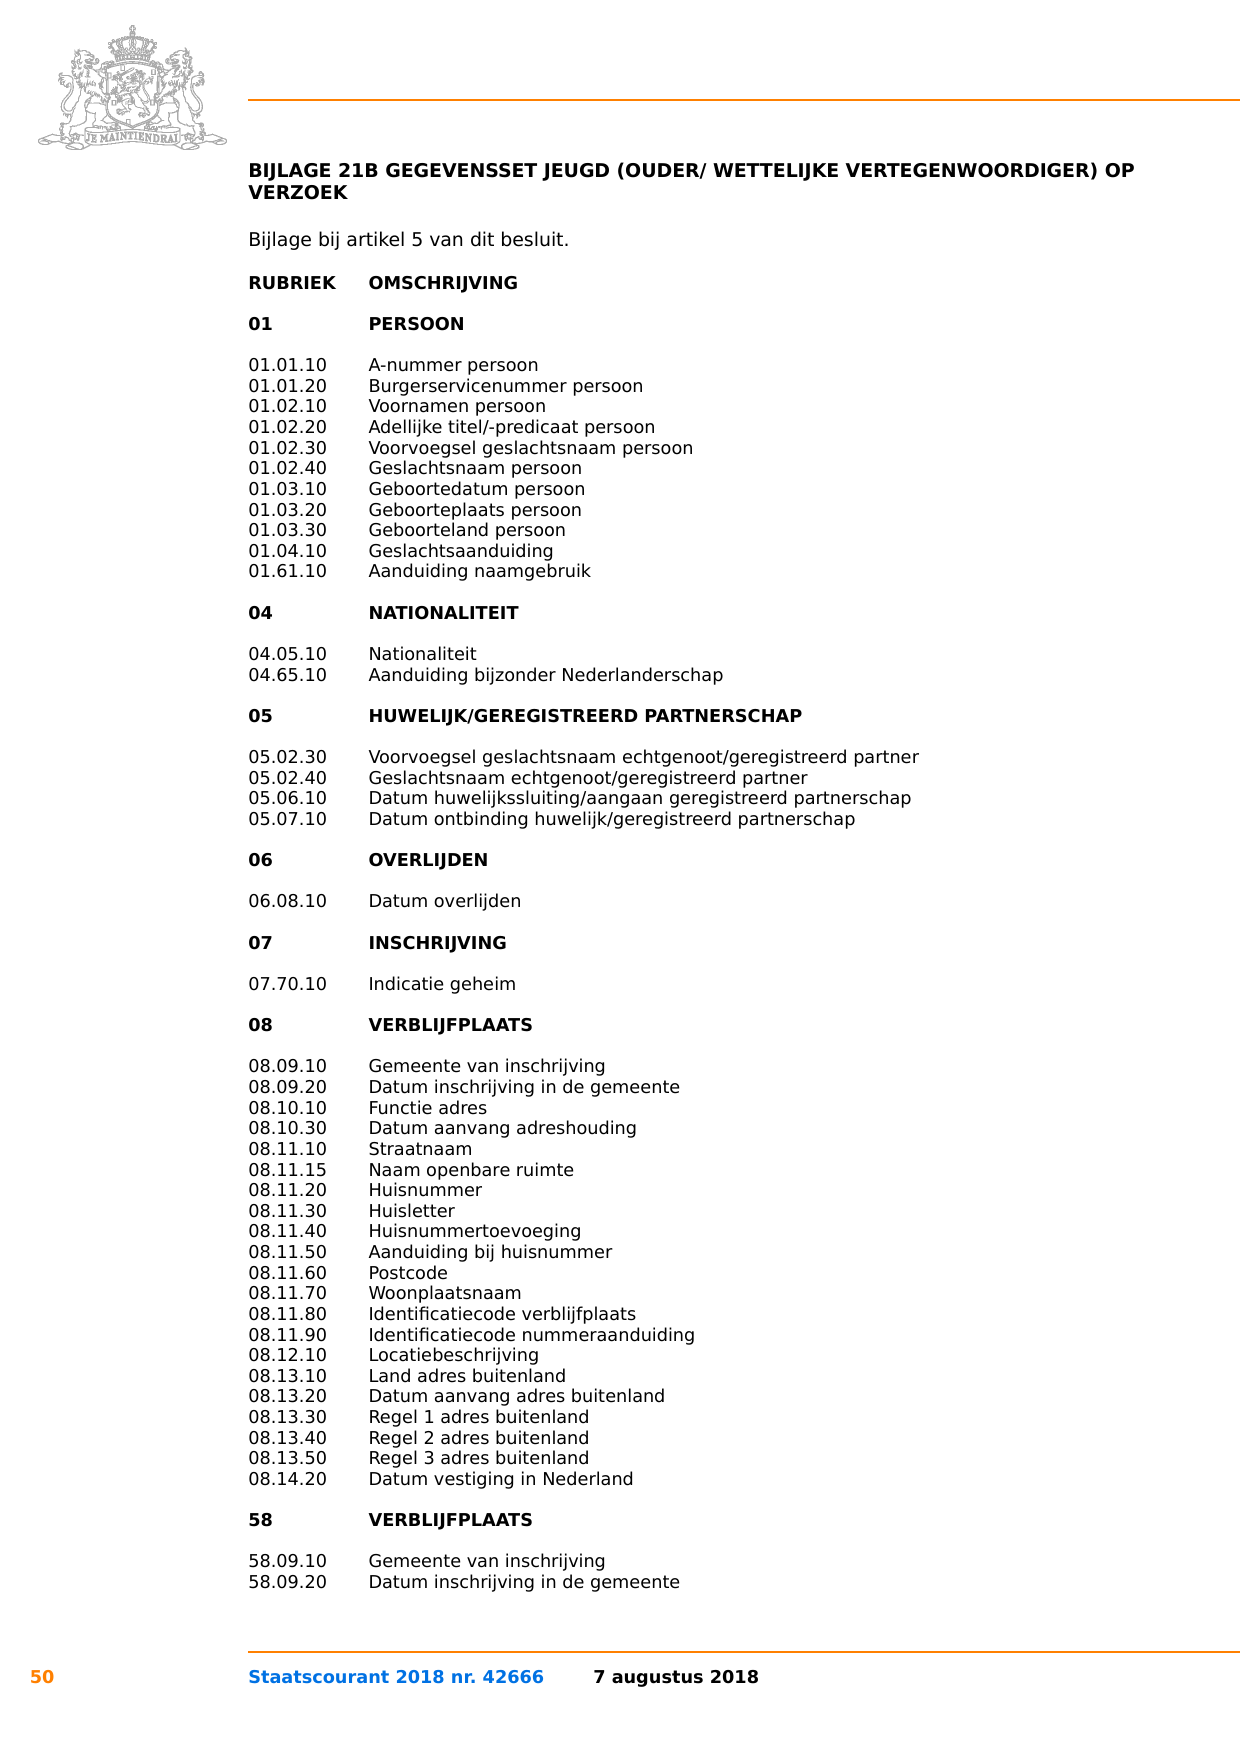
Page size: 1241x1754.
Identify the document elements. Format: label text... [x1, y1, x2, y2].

table_cell Aanduiding bijzonder Nederlanderschap [363, 665, 1163, 685]
table_cell Datum huwelijkssluiting/aangaan geregistreerd partnerschap [363, 788, 1163, 809]
table_cell Huisnummertoevoeging [363, 1221, 1163, 1242]
table_cell [363, 726, 1163, 747]
table_cell 08.10.10 [248, 1098, 362, 1118]
table_cell [363, 1036, 1163, 1056]
table_cell 08.13.30 [248, 1407, 362, 1428]
table_cell OVERLIJDEN [363, 850, 1163, 871]
table_cell 05.02.30 [248, 747, 362, 768]
table_cell 05.07.10 [248, 809, 362, 829]
table_cell 08.11.50 [248, 1242, 362, 1263]
table_cell [248, 912, 362, 933]
table_cell NATIONALITEIT [363, 603, 1163, 623]
table_cell PERSOON [363, 314, 1163, 334]
table_header RUBRIEK [248, 273, 362, 293]
table_cell 01.02.40 [248, 458, 362, 479]
table_cell HUWELIJK/GEREGISTREERD PARTNERSCHAP [363, 706, 1163, 726]
table_cell Identificatiecode nummeraanduiding [363, 1325, 1163, 1345]
table_cell [248, 623, 362, 644]
table_cell 08.14.20 [248, 1469, 362, 1489]
table_cell Voornamen persoon [363, 396, 1163, 417]
table_cell [248, 830, 362, 850]
table_cell 05 [248, 706, 362, 726]
table_cell 08.13.10 [248, 1366, 362, 1386]
table_cell [363, 685, 1163, 706]
table_cell 08.11.15 [248, 1160, 362, 1180]
table_cell 01.04.10 [248, 541, 362, 561]
table_cell Datum aanvang adreshouding [363, 1118, 1163, 1139]
table_cell Regel 2 adres buitenland [363, 1428, 1163, 1448]
table_cell 08.09.10 [248, 1056, 362, 1077]
table_cell Geboorteplaats persoon [363, 500, 1163, 520]
table_cell 08.13.50 [248, 1448, 362, 1469]
table_cell Gemeente van inschrijving [363, 1551, 1163, 1572]
table_cell 08.11.30 [248, 1201, 362, 1221]
table_cell [363, 582, 1163, 603]
table_cell Geboorteland persoon [363, 520, 1163, 541]
table_cell Burgerservicenummer persoon [363, 376, 1163, 396]
table_cell [248, 995, 362, 1015]
table_cell [248, 293, 362, 314]
table_cell 01.61.10 [248, 561, 362, 582]
table_cell 01.02.20 [248, 417, 362, 438]
table_cell [248, 582, 362, 603]
table_cell 04.65.10 [248, 665, 362, 685]
table_cell Datum aanvang adres buitenland [363, 1386, 1163, 1407]
table_cell Voorvoegsel geslachtsnaam echtgenoot/geregistreerd partner [363, 747, 1163, 768]
table_cell [248, 685, 362, 706]
table_cell 08.13.40 [248, 1428, 362, 1448]
table_cell 01.01.10 [248, 355, 362, 376]
table_cell 01.02.30 [248, 438, 362, 458]
table_cell Gemeente van inschrijving [363, 1056, 1163, 1077]
table_cell 01.03.10 [248, 479, 362, 499]
table_cell [248, 335, 362, 355]
table_cell 08.09.20 [248, 1077, 362, 1098]
table_cell 06.08.10 [248, 891, 362, 912]
table_cell 08.11.70 [248, 1283, 362, 1304]
table_cell [363, 1490, 1163, 1510]
table_cell Datum inschrijving in de gemeente [363, 1077, 1163, 1098]
table_cell 01.02.10 [248, 396, 362, 417]
table_cell [363, 1531, 1163, 1551]
table_cell [363, 623, 1163, 644]
table_cell 05.02.40 [248, 768, 362, 788]
table_cell INSCHRIJVING [363, 933, 1163, 953]
table_cell Functie adres [363, 1098, 1163, 1118]
table_cell Nationaliteit [363, 644, 1163, 664]
table_cell 01.03.30 [248, 520, 362, 541]
table_cell Naam openbare ruimte [363, 1160, 1163, 1180]
table_cell 07 [248, 933, 362, 953]
table_cell 01 [248, 314, 362, 334]
table_cell Datum ontbinding huwelijk/geregistreerd partnerschap [363, 809, 1163, 829]
table_cell 04 [248, 603, 362, 623]
table_cell 08.11.80 [248, 1304, 362, 1324]
table_cell 08.11.60 [248, 1263, 362, 1283]
table_header OMSCHRIJVING [363, 273, 1163, 293]
table_cell [248, 1531, 362, 1551]
table_cell Datum overlijden [363, 891, 1163, 912]
table_cell Huisletter [363, 1201, 1163, 1221]
table_cell Aanduiding naamgebruik [363, 561, 1163, 582]
table_cell Identificatiecode verblijfplaats [363, 1304, 1163, 1324]
text Bijlage bij artikel 5 van dit besluit. [248, 229, 1163, 251]
table_cell Geboortedatum persoon [363, 479, 1163, 499]
table_cell VERBLIJFPLAATS [363, 1015, 1163, 1036]
table_cell 08.11.40 [248, 1221, 362, 1242]
table_cell Geslachtsnaam echtgenoot/geregistreerd partner [363, 768, 1163, 788]
table_cell [363, 953, 1163, 974]
table_cell Datum inschrijving in de gemeente [363, 1572, 1163, 1593]
table_cell [248, 953, 362, 974]
table_cell [248, 1490, 362, 1510]
table_cell 08.10.30 [248, 1118, 362, 1139]
table_cell Postcode [363, 1263, 1163, 1283]
table_cell 07.70.10 [248, 974, 362, 994]
table_cell 58 [248, 1510, 362, 1531]
table_cell 04.05.10 [248, 644, 362, 664]
table_cell Straatnaam [363, 1139, 1163, 1159]
table_cell Woonplaatsnaam [363, 1283, 1163, 1304]
table_cell [363, 335, 1163, 355]
table_cell 08 [248, 1015, 362, 1036]
table_cell Regel 1 adres buitenland [363, 1407, 1163, 1428]
table_cell [248, 726, 362, 747]
table_cell Locatiebeschrijving [363, 1345, 1163, 1366]
table_cell 58.09.20 [248, 1572, 362, 1593]
table_cell [363, 871, 1163, 891]
table_cell Datum vestiging in Nederland [363, 1469, 1163, 1489]
table_cell 08.12.10 [248, 1345, 362, 1366]
table_cell Geslachtsnaam persoon [363, 458, 1163, 479]
table_cell Voorvoegsel geslachtsnaam persoon [363, 438, 1163, 458]
table_cell 08.11.90 [248, 1325, 362, 1345]
table_cell 58.09.10 [248, 1551, 362, 1572]
table_cell [248, 871, 362, 891]
table_cell 06 [248, 850, 362, 871]
table_cell Indicatie geheim [363, 974, 1163, 994]
table_cell 05.06.10 [248, 788, 362, 809]
picture [38, 25, 227, 150]
table_cell [248, 1036, 362, 1056]
table_cell [363, 830, 1163, 850]
table_cell [363, 293, 1163, 314]
table_cell Geslachtsaanduiding [363, 541, 1163, 561]
table_cell 08.11.10 [248, 1139, 362, 1159]
table_cell Huisnummer [363, 1180, 1163, 1201]
table_cell VERBLIJFPLAATS [363, 1510, 1163, 1531]
table_cell Adellijke titel/-predicaat persoon [363, 417, 1163, 438]
table_cell [363, 912, 1163, 933]
table_cell 01.01.20 [248, 376, 362, 396]
table_cell Aanduiding bij huisnummer [363, 1242, 1163, 1263]
table_cell 08.11.20 [248, 1180, 362, 1201]
table_cell [363, 995, 1163, 1015]
table_cell A-nummer persoon [363, 355, 1163, 376]
table_cell 08.13.20 [248, 1386, 362, 1407]
subtitle BIJLAGE 21B GEGEVENSSET JEUGD (OUDER/ WETTELIJKE VERTEGENWOORDIGER) OP VERZOEK [248, 160, 1163, 204]
table_cell 01.03.20 [248, 500, 362, 520]
table_cell Regel 3 adres buitenland [363, 1448, 1163, 1469]
table_cell Land adres buitenland [363, 1366, 1163, 1386]
